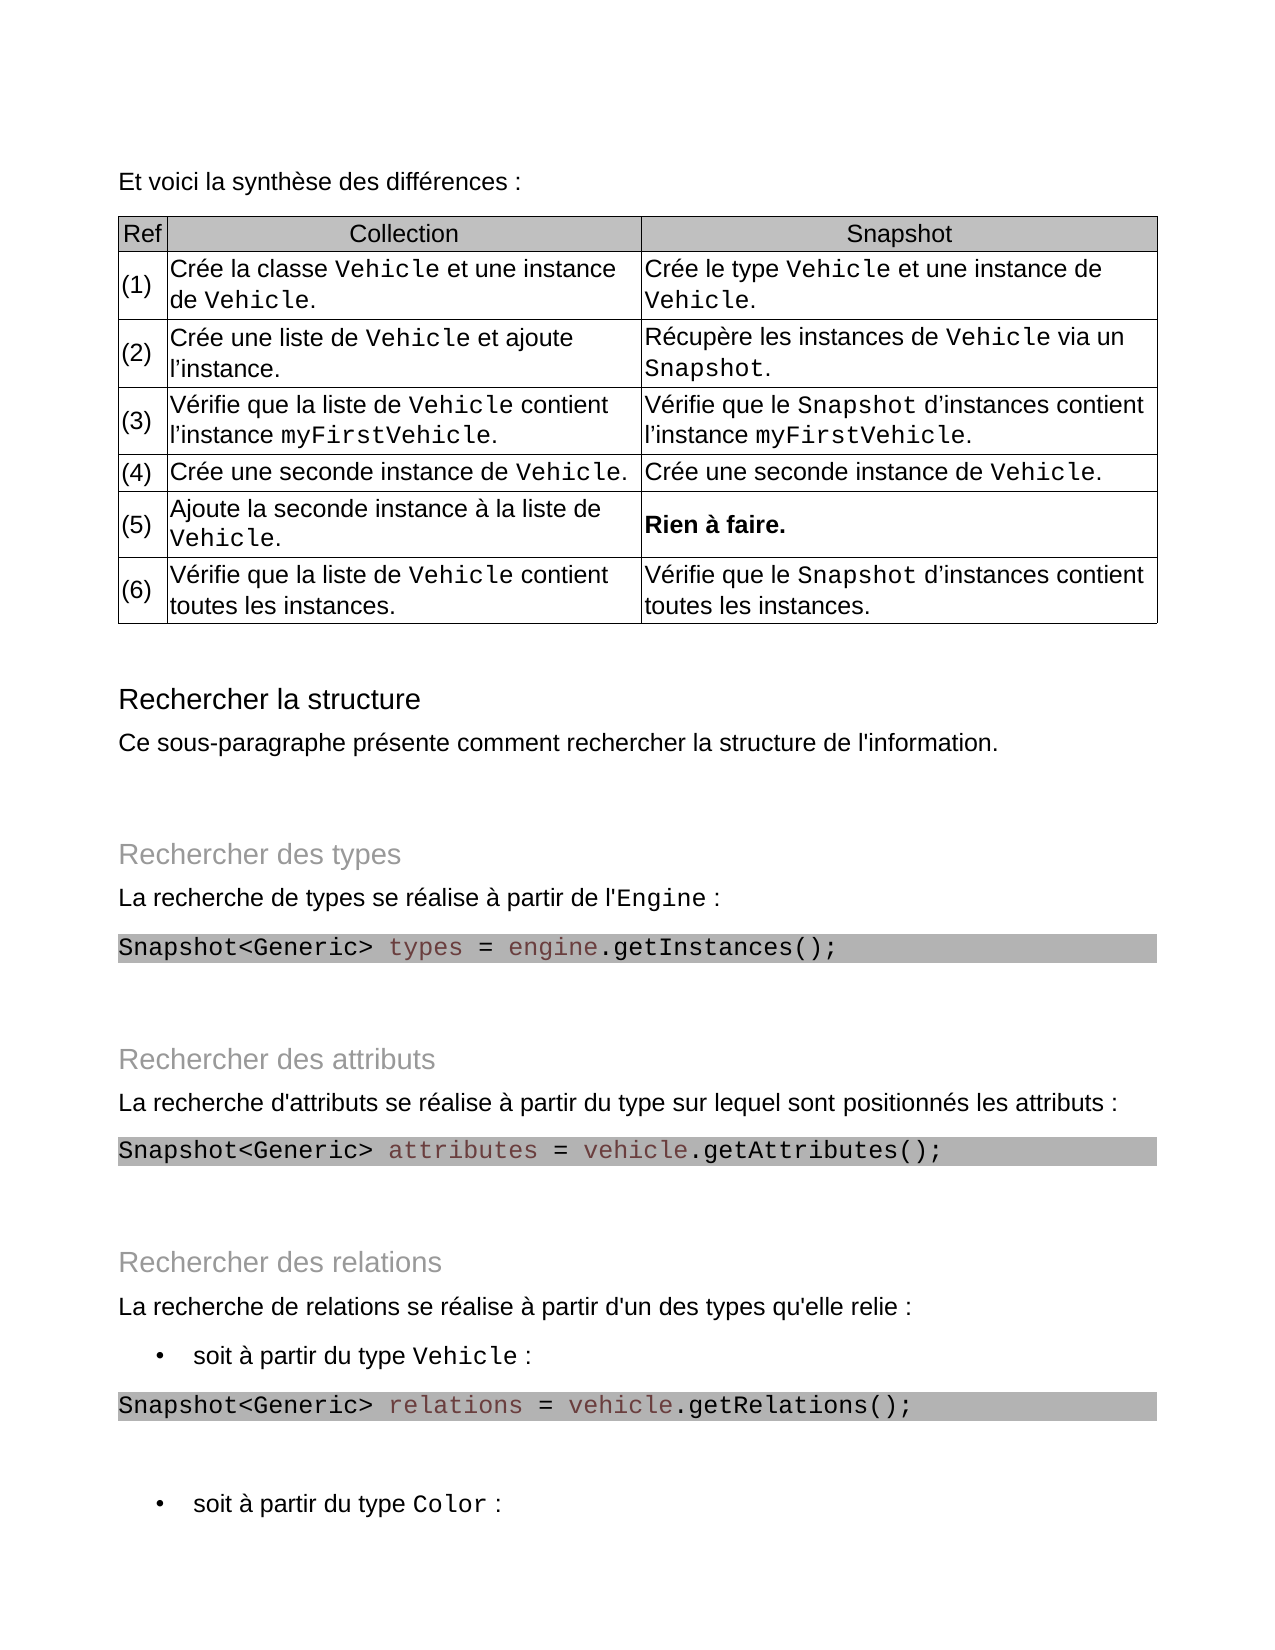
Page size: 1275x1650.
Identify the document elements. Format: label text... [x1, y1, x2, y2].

list soit à partir du type Vehicle : [156, 1341, 1157, 1372]
text Snapshot<Generic> relations = vehicle.getRelations(); [118, 1392, 1157, 1421]
subtitle Rechercher des types [118, 837, 1157, 870]
text Et voici la synthèse des différences : [118, 167, 1157, 196]
list soit à partir du type Color : [156, 1489, 1157, 1520]
table_cell Ajoute la seconde instance à la liste de Vehicle. [168, 492, 641, 557]
table_cell Crée une liste de Vehicle et ajoute l’instance. [168, 320, 641, 387]
table_cell (6) [119, 558, 167, 622]
table_cell (3) [119, 388, 167, 454]
table_cell Vérifie que le Snapshot d’instances contient toutes les instances. [642, 558, 1157, 622]
text La recherche d'attributs se réalise à partir du type sur lequel sont positionnés les attributs : [118, 1088, 1157, 1117]
table_cell Crée une seconde instance de Vehicle. [168, 455, 641, 491]
table_cell Vérifie que le Snapshot d’instances contient l’instance myFirstVehicle. [642, 388, 1157, 454]
table_cell Vérifie que la liste de Vehicle contient toutes les instances. [168, 558, 641, 622]
table_header Collection [168, 217, 641, 251]
subtitle Rechercher des attributs [118, 1042, 1157, 1076]
text Snapshot<Generic> attributes = vehicle.getAttributes(); [118, 1137, 1157, 1166]
table_cell Rien à faire. [642, 492, 1157, 557]
subtitle Rechercher des relations [118, 1246, 1157, 1279]
text Ce sous-paragraphe présente comment rechercher la structure de l'information. [118, 728, 1157, 757]
table_cell Crée le type Vehicle et une instance de Vehicle. [642, 252, 1157, 319]
table_cell Vérifie que la liste de Vehicle contient l’instance myFirstVehicle. [168, 388, 641, 454]
table_header Ref [119, 217, 167, 251]
table_header Snapshot [642, 217, 1157, 251]
table_cell (4) [119, 455, 167, 491]
table_cell Crée une seconde instance de Vehicle. [642, 455, 1157, 491]
table_cell (5) [119, 492, 167, 557]
text La recherche de relations se réalise à partir d'un des types qu'elle relie : [118, 1292, 1157, 1320]
table_cell (2) [119, 320, 167, 387]
table_cell Récupère les instances de Vehicle via un Snapshot. [642, 320, 1157, 387]
text La recherche de types se réalise à partir de l'Engine : [118, 883, 1157, 914]
subtitle Rechercher la structure [118, 682, 1157, 716]
text Snapshot<Generic> types = engine.getInstances(); [118, 934, 1157, 963]
table_cell Crée la classe Vehicle et une instance de Vehicle. [168, 252, 641, 319]
table_cell (1) [119, 252, 167, 319]
